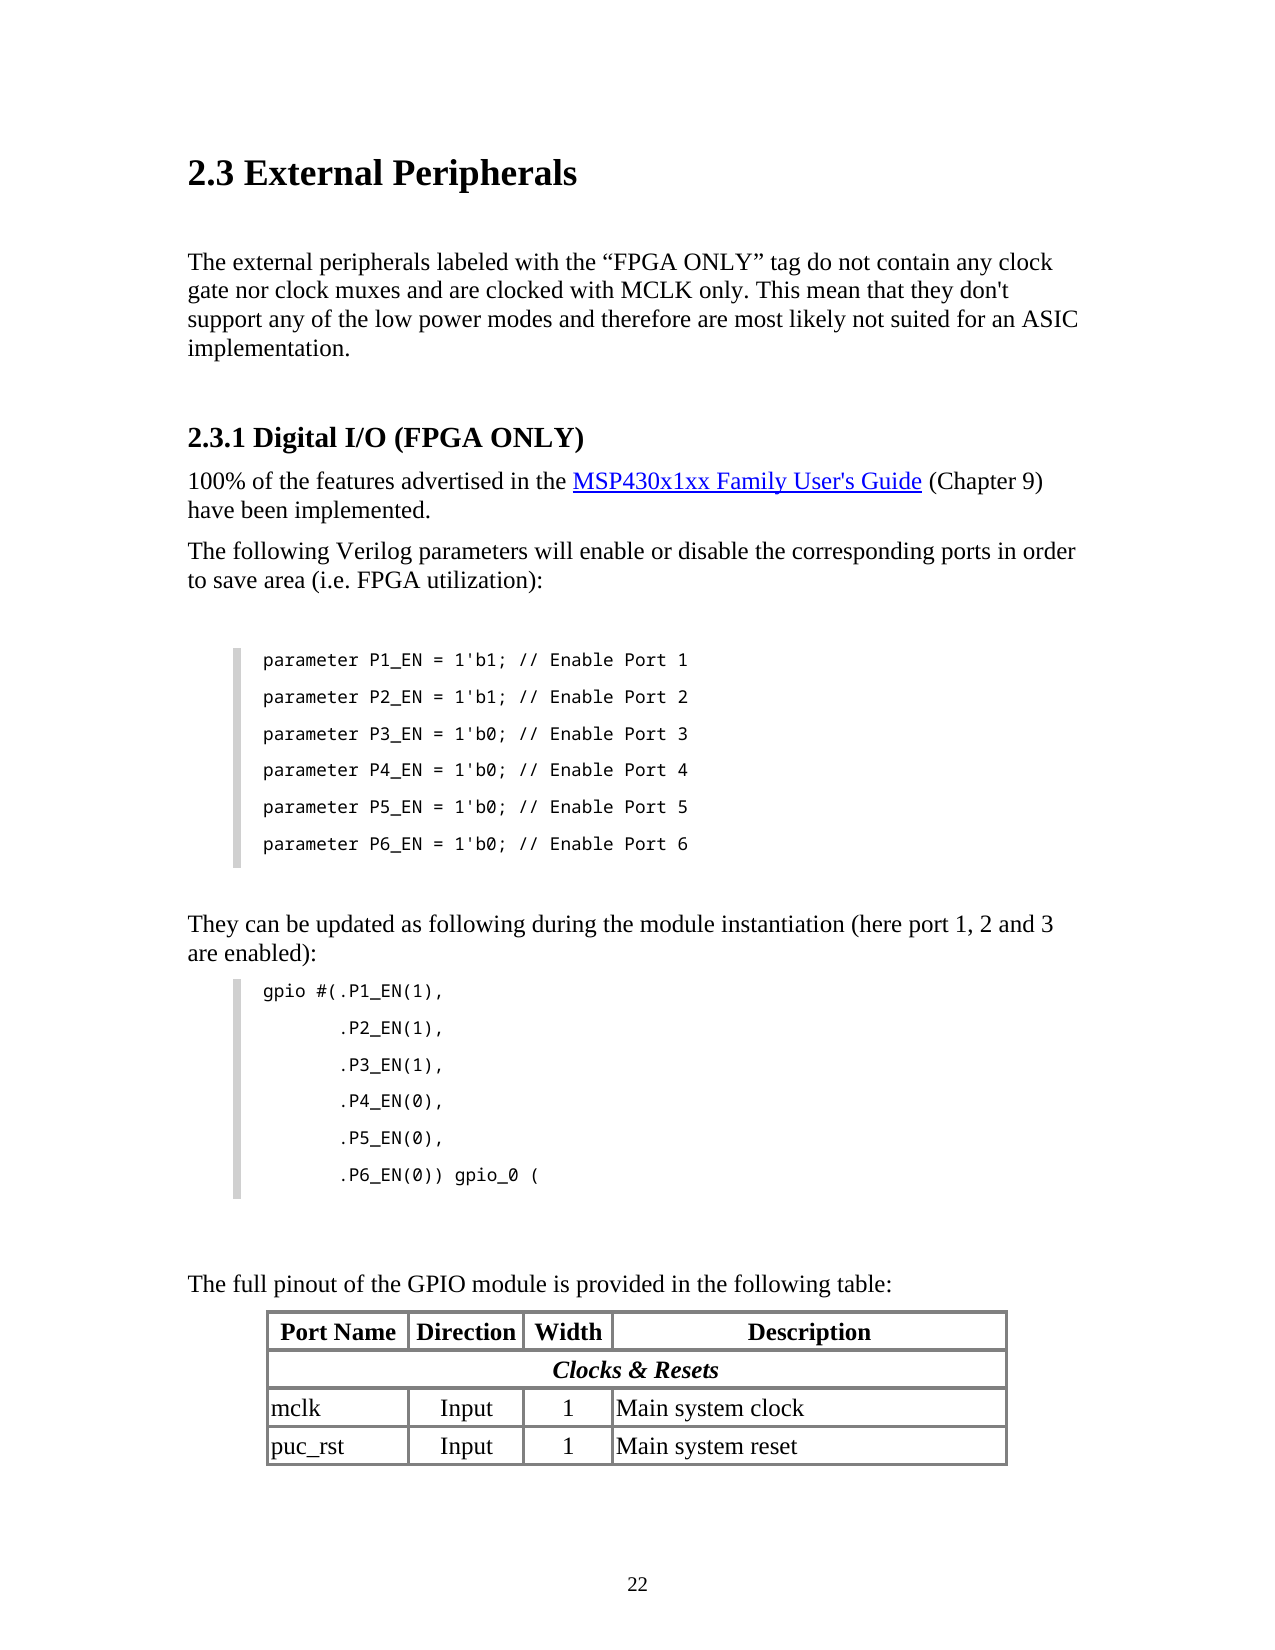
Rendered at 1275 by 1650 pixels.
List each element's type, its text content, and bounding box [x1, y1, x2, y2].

table_header [241, 979, 263, 1199]
text 2.3.1 Digital I/O (FPGA ONLY) [187, 420, 1088, 454]
table_cell 1 [525, 1428, 611, 1463]
table_header [233, 979, 241, 1199]
text 100% of the features advertised in the MSP430x1xx Family User's Guide (Chapter 9) have been implemented. [187, 466, 1088, 524]
table_cell puc_rst [269, 1428, 407, 1463]
table_cell Input [410, 1390, 522, 1424]
table_header parameter P1_EN = 1'b1; // Enable Port 1 parameter P2_EN = 1'b1; // Enable Port 2 parameter P3_EN = 1'b0; // Enable Port 3 parameter P4_EN = 1'b0; // Enable Port 4 parameter P5_EN = 1'b0; // Enable Port 5 parameter P6_EN = 1'b0; // Enable Port 6 [263, 648, 894, 868]
table_header Description [614, 1314, 1005, 1348]
table_cell Clocks & Resets [269, 1352, 1005, 1386]
table_header Direction [410, 1314, 522, 1348]
table_header [187, 648, 233, 868]
table_header [187, 979, 233, 1199]
text The external peripherals labeled with the “FPGA ONLY” tag do not contain any clock gate nor clock muxes and are clocked with MCLK only. This mean that they don't support any of the low power modes and therefore are most likely not suited for an ASIC implementation. [187, 247, 1088, 362]
table_cell Main system clock [614, 1390, 1005, 1424]
table_cell 1 [525, 1390, 611, 1424]
table_cell mclk [269, 1390, 407, 1424]
table_cell Input [410, 1428, 522, 1463]
table_header Width [525, 1314, 611, 1348]
table_header Port Name [269, 1314, 407, 1348]
text The following Verilog parameters will enable or disable the corresponding ports in order to save area (i.e. FPGA utilization): [187, 536, 1088, 594]
text 2.3 External Peripherals [187, 150, 1088, 193]
table_cell Main system reset [614, 1428, 1005, 1463]
text The full pinout of the GPIO module is provided in the following table: [187, 1269, 1088, 1298]
table_header [233, 648, 241, 868]
table_header gpio #( .P1_EN(1), .P2_EN(1), .P3_EN(1), .P4_EN(0), .P5_EN(0), .P6_EN(0)) gpio_0 ( [263, 979, 576, 1199]
table_header [241, 648, 263, 868]
text They can be updated as following during the module instantiation (here port 1, 2 and 3 are enabled): [187, 909, 1088, 966]
